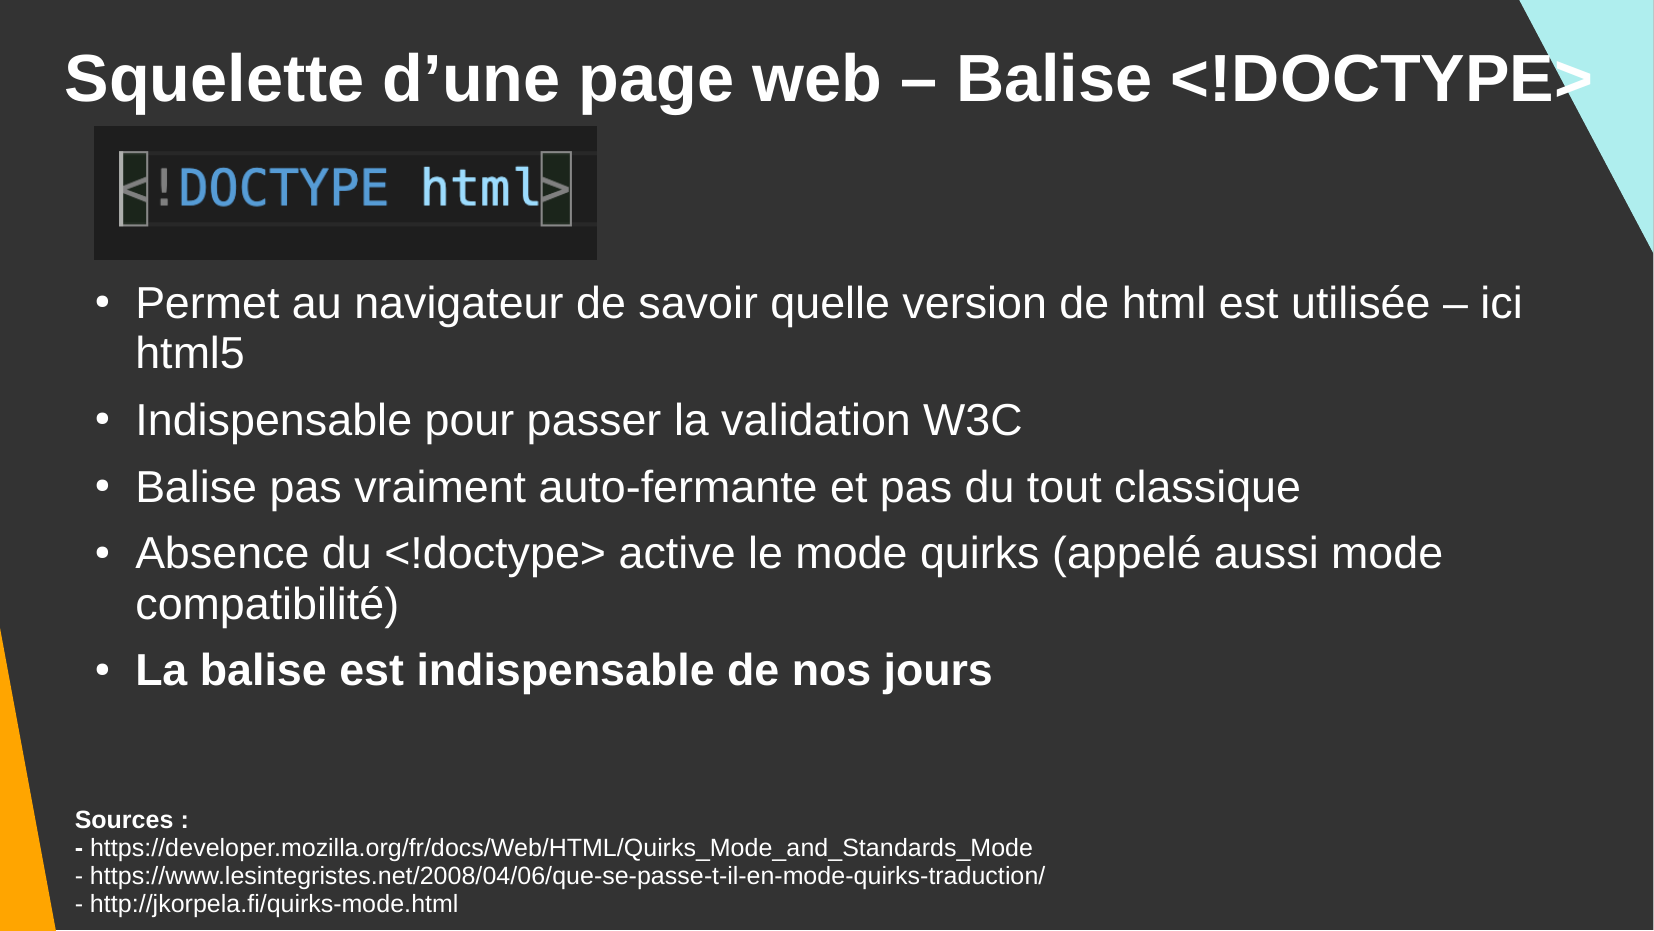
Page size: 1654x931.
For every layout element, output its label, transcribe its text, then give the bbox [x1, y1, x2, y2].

text_box [1519, 0, 1654, 255]
title Squelette d’une page web – Balise <!DOCTYPE> [64, 40, 1635, 153]
text_box Sources : - https://developer.mozilla.org/fr/docs/Web/HTML/Quirks_Mode_and_Standards_Mode - https://www.lesintegristes.net/2008/04/06/que-se-passe-t-il-en-mode-quirks-traduction/ - http://jkorpela.fi/quirks-mode.html [59, 798, 1546, 931]
text_box [0, 627, 56, 931]
picture [94, 126, 597, 260]
list Permet au navigateur de savoir quelle version de html est utilisée – ici html5 Indispensable pour passer la validation W3C Balise pas vraiment auto-fermante et pas du tout classique Absence du <!doctype> active le mode quirks (appelé aussi mode compatibilité) La balise est indispensable de nos jours [80, 278, 1635, 698]
